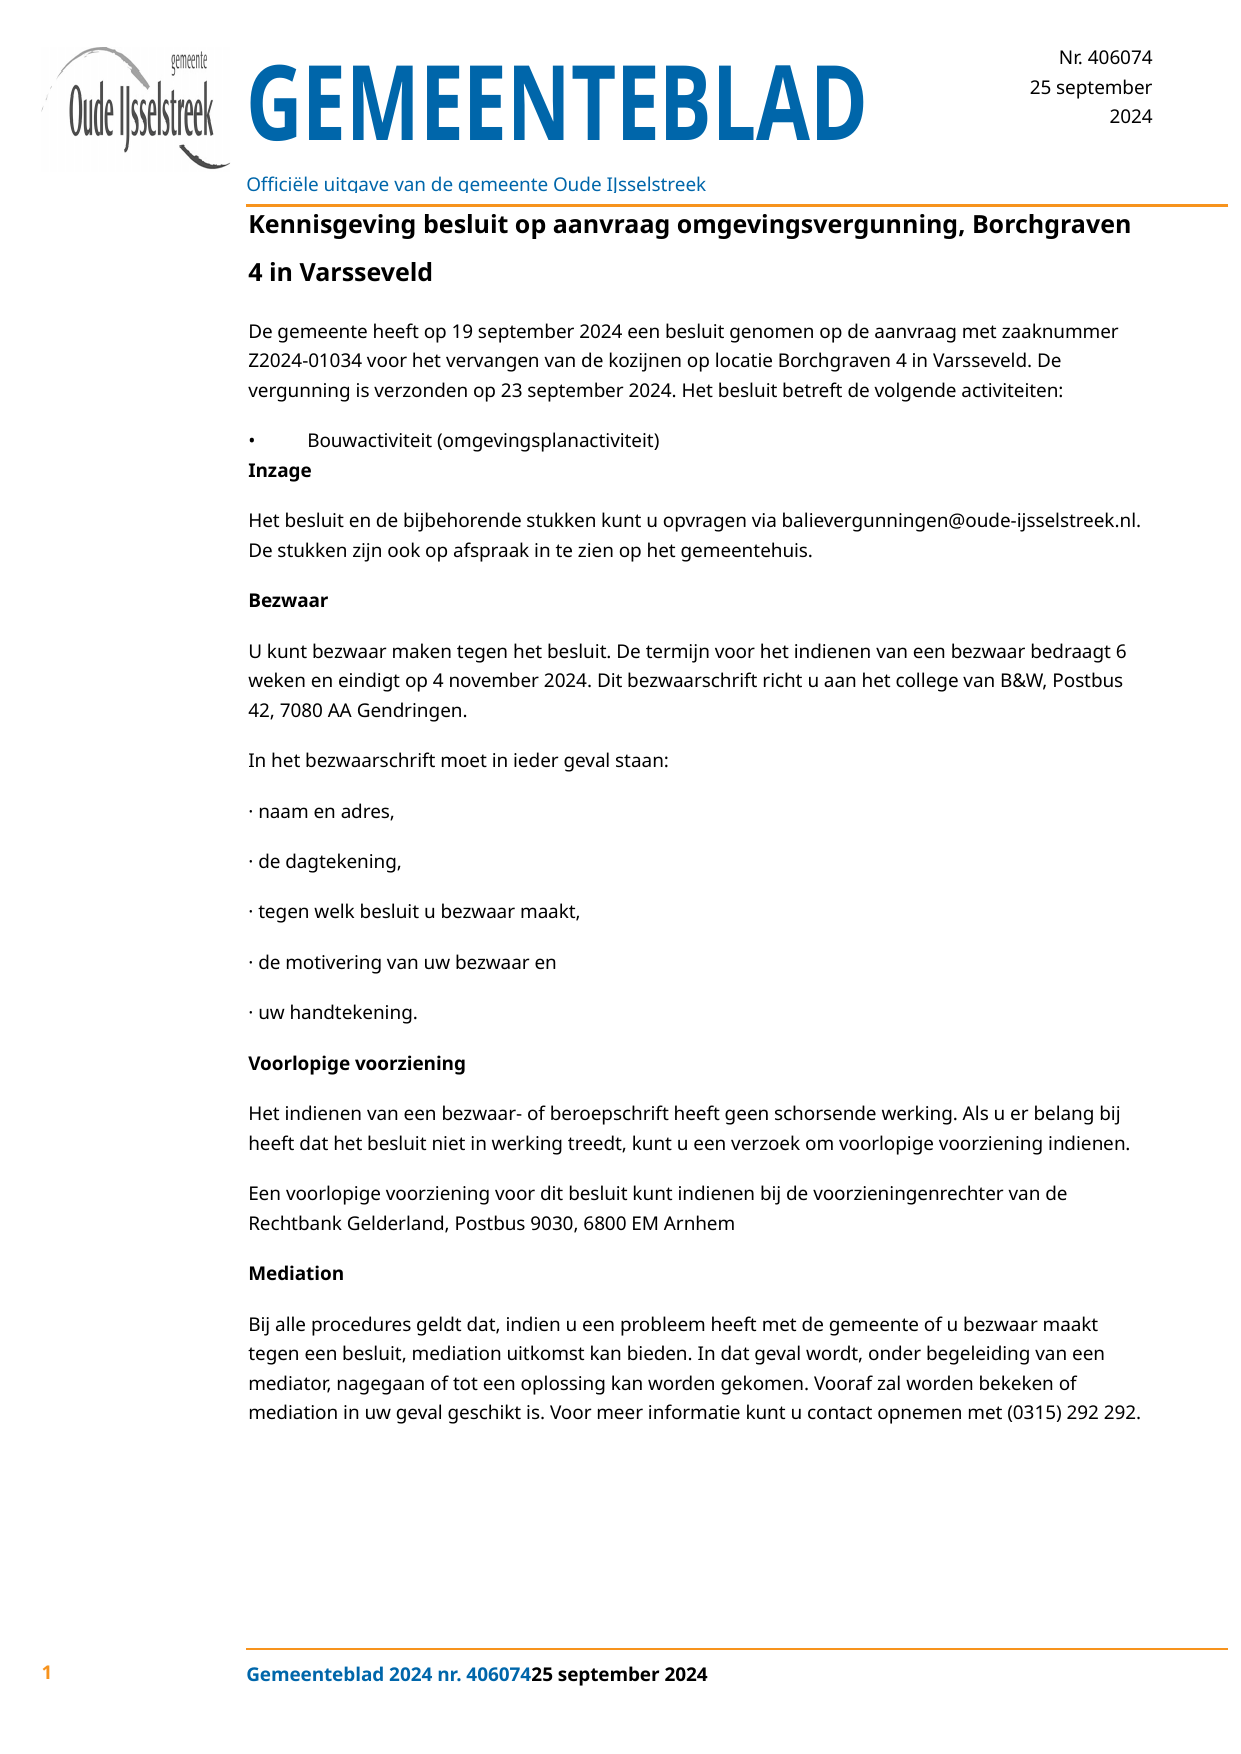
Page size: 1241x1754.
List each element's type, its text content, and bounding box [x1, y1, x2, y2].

text · de motivering van uw bezwaar en [248, 949, 1152, 975]
text Het besluit en de bijbehorende stukken kunt u opvragen via balievergunningen@oude-ijsselstreek.nl. De stukken zijn ook op afspraak in te zien op het gemeentehuis. [248, 507, 1152, 563]
text Bezwaar [248, 587, 1152, 613]
text · de dagtekening, [248, 848, 1152, 874]
text · naam en adres, [248, 798, 1152, 824]
text · tegen welk besluit u bezwaar maakt, [248, 899, 1152, 924]
picture [41, 47, 231, 172]
text U kunt bezwaar maken tegen het besluit. De termijn voor het indienen van een bezwaar bedraagt 6 weken en eindigt op 4 november 2024. Dit bezwaarschrift richt u aan het college van B&W, Postbus 42, 7080 AA Gendringen. [248, 638, 1152, 723]
text Een voorlopige voorziening voor dit besluit kunt indienen bij de voorzieningenrechter van de Rechtbank Gelderland, Postbus 9030, 6800 EM Arnhem [248, 1180, 1152, 1236]
text Inzage [248, 457, 1152, 483]
text Mediation [248, 1260, 1152, 1286]
text De gemeente heeft op 19 september 2024 een besluit genomen op de aanvraag met zaaknummer Z2024-01034 voor het vervangen van de kozijnen op locatie Borchgraven 4 in Varsseveld. De vergunning is verzonden op 23 september 2024. Het besluit betreft de volgende activiteiten: [248, 318, 1152, 403]
list Bouwactiviteit (omgevingsplanactiviteit) [248, 427, 1152, 453]
text In het bezwaarschrift moet in ieder geval staan: [248, 747, 1152, 773]
text Voorlopige voorziening [248, 1050, 1152, 1076]
text Bij alle procedures geldt dat, indien u een probleem heeft met de gemeente of u bezwaar maakt tegen een besluit, mediation uitkomst kan bieden. In dat geval wordt, onder begeleiding van een mediator, nagegaan of tot een oplossing kan worden gekomen. Vooraf zal worden bekeken of mediation in uw geval geschikt is. Voor meer informatie kunt u contact opnemen met (0315) 292 292. [248, 1311, 1152, 1425]
text Kennisgeving besluit op aanvraag omgevingsvergunning, Borchgraven 4 in Varsseveld [248, 207, 1152, 288]
text Het indienen van een bezwaar- of beroepschrift heeft geen schorsende werking. Als u er belang bij heeft dat het besluit niet in werking treedt, kunt u een verzoek om voorlopige voorziening indienen. [248, 1100, 1152, 1156]
text · uw handtekening. [248, 999, 1152, 1025]
